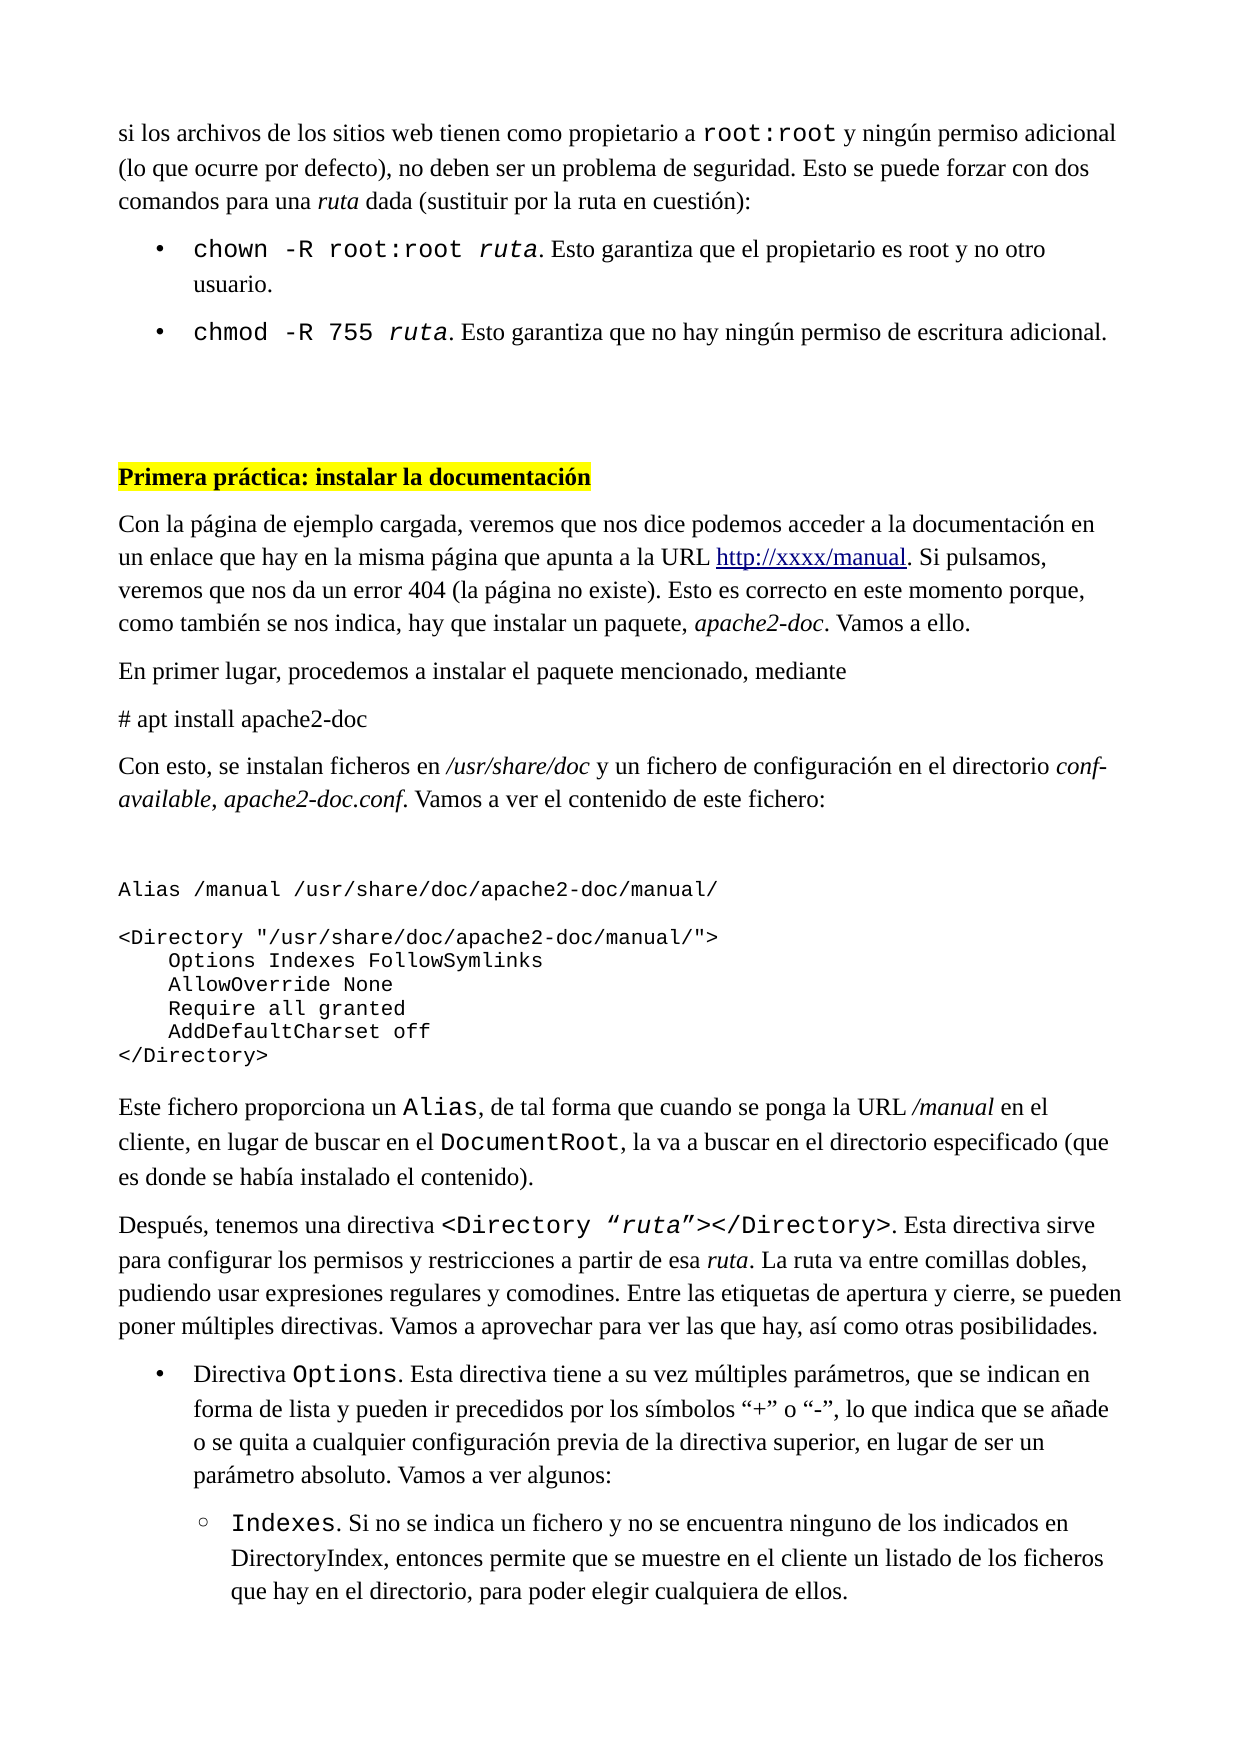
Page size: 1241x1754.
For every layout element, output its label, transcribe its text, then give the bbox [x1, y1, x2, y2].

text Primera práctica: instalar la documentación [118, 462, 1122, 491]
list Directiva Options. Esta directiva tiene a su vez múltiples parámetros, que se indican en forma de lista y pueden ir precedidos por los símbolos “+” o “-”, lo que indica que se añade o se quita a cualquier configuración previa de la directiva superior, en lugar de ser un parámetro absoluto. Vamos a ver algunos: [156, 1359, 1122, 1489]
text Con la página de ejemplo cargada, veremos que nos dice podemos acceder a la documentación en un enlace que hay en la misma página que apunta a la URL http://xxxx/manual. Si pulsamos, veremos que nos da un error 404 (la página no existe). Esto es correcto en este momento porque, como también se nos indica, hay que instalar un paquete, apache2-doc. Vamos a ello. [118, 509, 1122, 637]
text Después, tenemos una directiva <Directory “ruta”></Directory>. Esta directiva sirve para configurar los permisos y restricciones a partir de esa ruta. La ruta va entre comillas dobles, pudiendo usar expresiones regulares y comodines. Entre las etiquetas de apertura y cierre, se pueden poner múltiples directivas. Vamos a aprovechar para ver las que hay, así como otras posibilidades. [118, 1210, 1122, 1340]
text Alias /manual /usr/share/doc/apache2-doc/manual/ [118, 879, 1122, 903]
list chown -R root:root ruta. Esto garantiza que el propietario es root y no otro usuario. [156, 234, 1122, 298]
text En primer lugar, procedemos a instalar el paquete mencionado, mediante [118, 656, 1122, 685]
text </Directory> [118, 1045, 1122, 1069]
list chmod -R 755 ruta. Esto garantiza que no hay ningún permiso de escritura adicional. [156, 317, 1122, 347]
text AllowOverride None [118, 974, 1122, 998]
text # apt install apache2-doc [118, 704, 1122, 732]
text si los archivos de los sitios web tienen como propietario a root:root y ningún permiso adicional (lo que ocurre por defecto), no deben ser un problema de seguridad. Esto se puede forzar con dos comandos para una ruta dada (sustituir por la ruta en cuestión): [118, 118, 1122, 215]
text <Directory "/usr/share/doc/apache2-doc/manual/"> [118, 927, 1122, 950]
text Con esto, se instalan ficheros en /usr/share/doc y un fichero de configuración en el directorio conf-available, apache2-doc.conf. Vamos a ver el contenido de este fichero: [118, 751, 1122, 813]
text Este fichero proporciona un Alias, de tal forma que cuando se ponga la URL /manual en el cliente, en lugar de buscar en el DocumentRoot, la va a buscar en el directorio especificado (que es donde se había instalado el contenido). [118, 1092, 1122, 1191]
text AddDefaultCharset off [118, 1021, 1122, 1045]
list Indexes. Si no se indica un fichero y no se encuentra ninguno de los indicados en DirectoryIndex, entonces permite que se muestre en el cliente un listado de los ficheros que hay en el directorio, para poder elegir cualquiera de ellos. [193, 1508, 1122, 1604]
text Options Indexes FollowSymlinks [118, 950, 1122, 974]
text Require all granted [118, 998, 1122, 1021]
